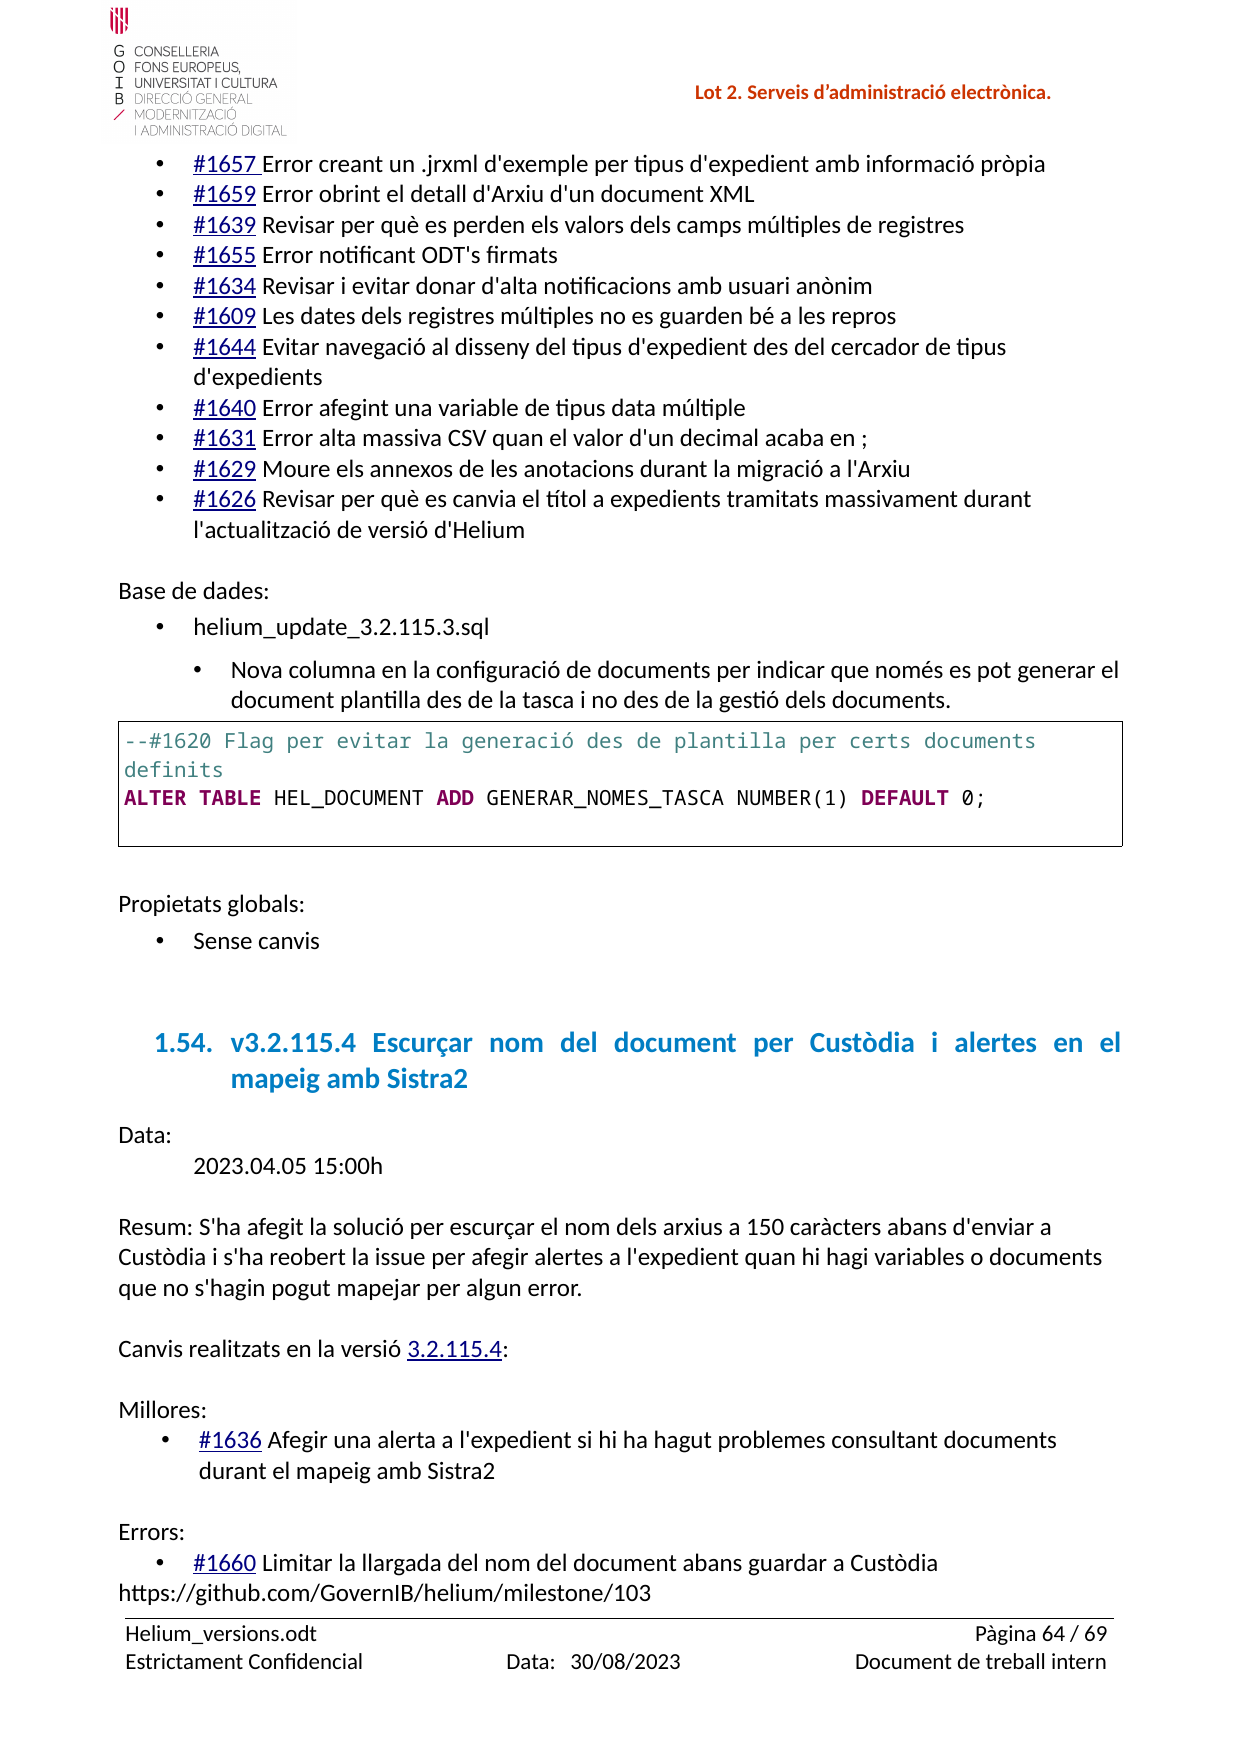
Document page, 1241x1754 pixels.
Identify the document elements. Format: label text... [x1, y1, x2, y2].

list #1609 Les dates dels registres múltiples no es guarden bé a les repros [156, 300, 1122, 331]
list #1634 Revisar i evitar donar d'alta notificacions amb usuari anònim [156, 270, 1122, 300]
list #1659 Error obrint el detall d'Arxiu d'un document XML [156, 178, 1122, 209]
text 2023.04.05 15:00h [118, 1150, 1122, 1181]
list #1631 Error alta massiva CSV quan el valor d'un decimal acaba en ; [156, 422, 1122, 453]
list #1655 Error notificant ODT's firmats [156, 239, 1122, 270]
text Errors: [118, 1516, 1122, 1547]
list #1657 Error creant un .jrxml d'exemple per tipus d'expedient amb informació pròpia [156, 148, 1122, 178]
text https://github.com/GovernIB/helium/milestone/103 [118, 1577, 1122, 1608]
picture [100, 0, 297, 144]
list #1644 Evitar navegació al disseny del tipus d'expedient des del cercador de tipus d'expedients [156, 331, 1122, 392]
list #1660 Limitar la llargada del nom del document abans guardar a Custòdia [156, 1547, 1122, 1577]
list helium_update_3.2.115.3.sql [156, 611, 1122, 642]
subtitle v3.2.115.4 Escurçar nom del document per Custòdia i alertes en el mapeig amb Sistra2 [153, 1024, 1122, 1096]
list Nova columna en la configuració de documents per indicar que només es pot generar el document plantilla des de la tasca i no des de la gestió dels documents. [193, 654, 1122, 715]
text Data: [118, 1119, 1122, 1150]
text Propietats globals: [118, 889, 1122, 919]
text Canvis realitzats en la versió 3.2.115.4: [118, 1333, 1122, 1364]
table_header --#1620 Flag per evitar la generació des de plantilla per certs documents definits ALTER TABLE HEL_DOCUMENT ADD GENERAR_NOMES_TASCA NUMBER(1) DEFAULT 0; [119, 722, 1122, 846]
list #1636 Afegir una alerta a l'expedient si hi ha hagut problemes consultant documents durant el mapeig amb Sistra2 [161, 1425, 1122, 1486]
list Sense canvis [156, 925, 1122, 956]
text Base de dades: [118, 575, 1122, 606]
text Millores: [118, 1394, 1122, 1425]
list #1640 Error afegint una variable de tipus data múltiple [156, 392, 1122, 422]
text Resum: S'ha afegit la solució per escurçar el nom dels arxius a 150 caràcters abans d'enviar a Custòdia i s'ha reobert la issue per afegir alertes a l'expedient quan hi hagi variables o documents que no s'hagin pogut mapejar per algun error. [118, 1211, 1122, 1303]
list #1629 Moure els annexos de les anotacions durant la migració a l'Arxiu [156, 453, 1122, 483]
list #1626 Revisar per què es canvia el títol a expedients tramitats massivament durant l'actualització de versió d'Helium [156, 483, 1122, 544]
list #1639 Revisar per què es perden els valors dels camps múltiples de registres [156, 209, 1122, 239]
